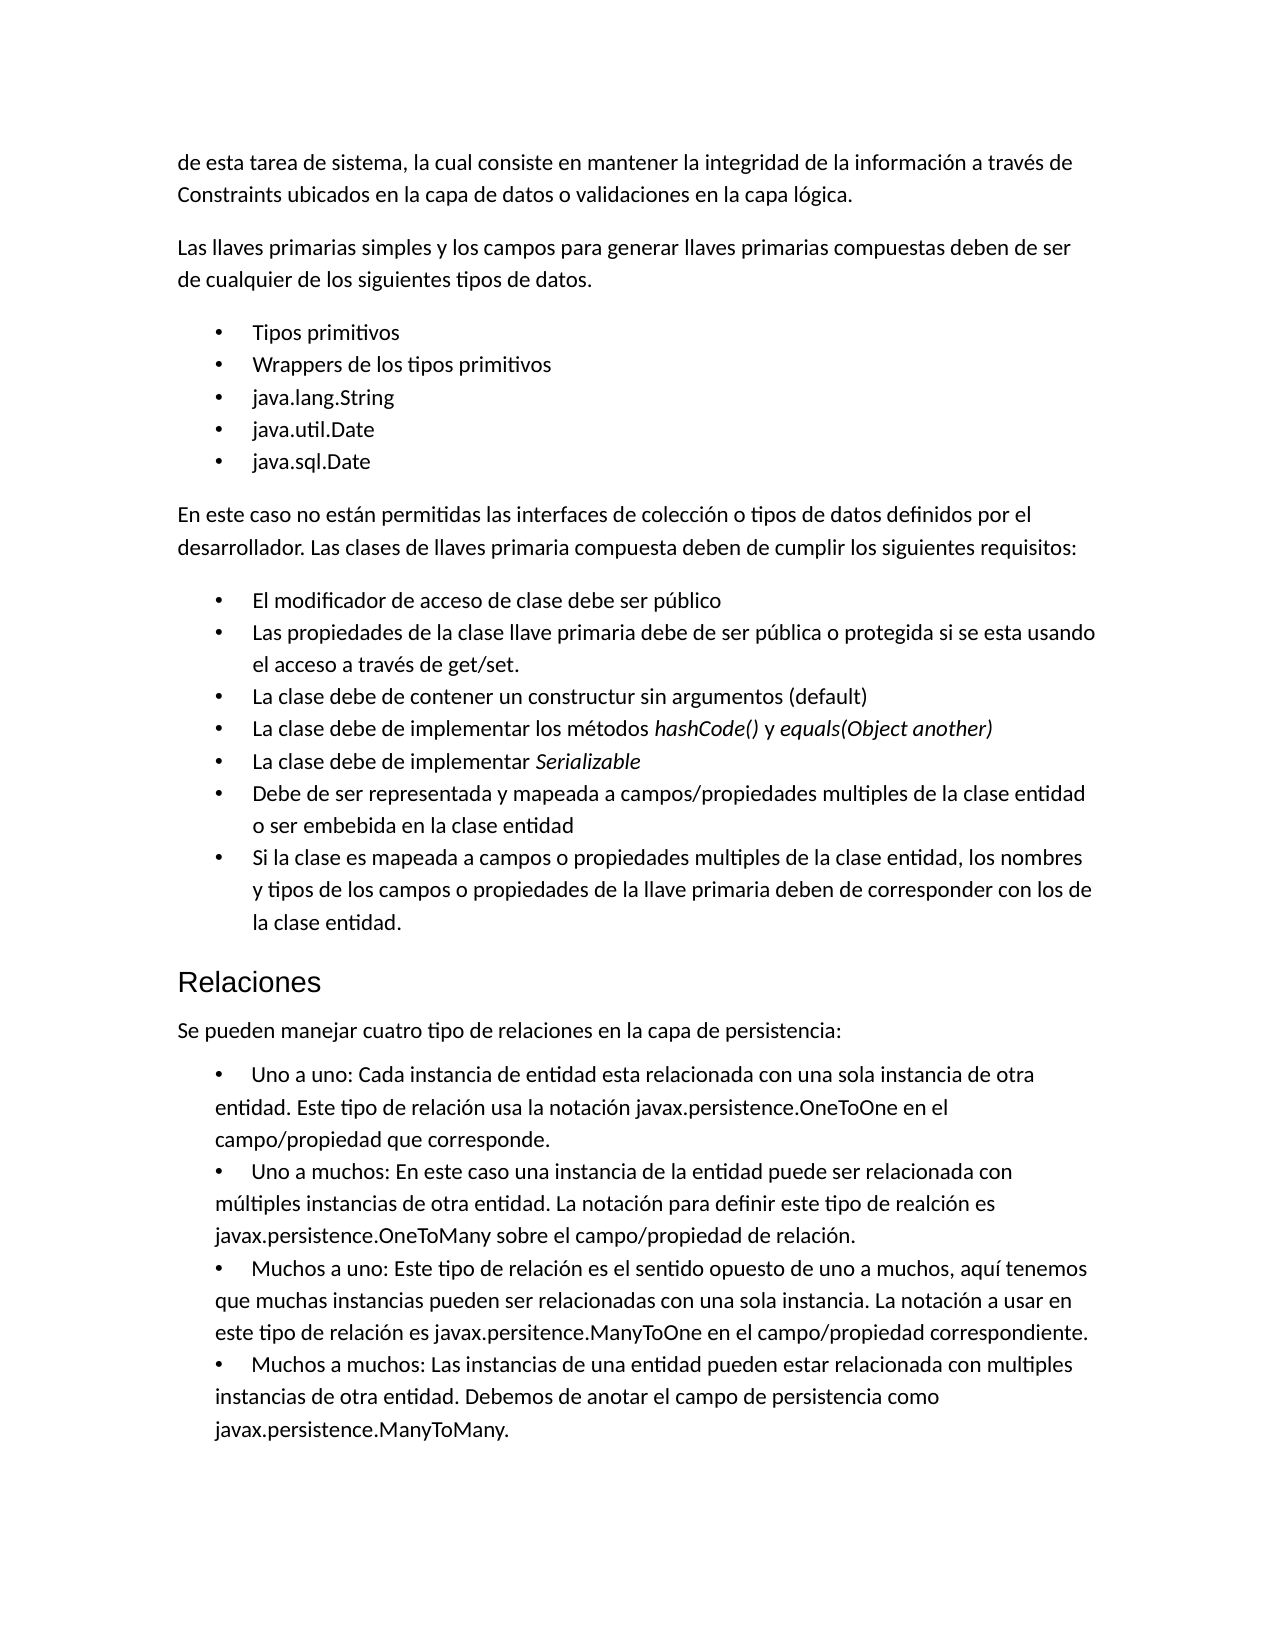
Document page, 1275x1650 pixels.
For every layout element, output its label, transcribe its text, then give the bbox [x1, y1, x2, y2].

list java.sql.Date [215, 447, 1098, 475]
text En este caso no están permitidas las interfaces de colección o tipos de datos definidos por el desarrollador. Las clases de llaves primaria compuesta deben de cumplir los siguientes requisitos: [177, 500, 1098, 561]
list Si la clase es mapeada a campos o propiedades multiples de la clase entidad, los nombres y tipos de los campos o propiedades de la llave primaria deben de corresponder con los de la clase entidad. [215, 843, 1098, 936]
list de esta tarea de sistema, la cual consiste en mantener la integridad de la información a través de Constraints ubicados en la capa de datos o validaciones en la capa lógica. [177, 148, 1098, 208]
list La clase debe de implementar los métodos hashCode() y equals(Object another) [215, 714, 1098, 743]
list java.util.Date [215, 415, 1098, 443]
list El modificador de acceso de clase debe ser público [215, 586, 1098, 614]
list Muchos a uno: Este tipo de relación es el sentido opuesto de uno a muchos, aquí tenemos que muchas instancias pueden ser relacionadas con una sola instancia. La notación a usar en este tipo de relación es javax.persitence.ManyToOne en el campo/propiedad correspondiente. [215, 1254, 1098, 1346]
list Tipos primitivos [215, 318, 1098, 346]
text Se pueden manejar cuatro tipo de relaciones en la capa de persistencia: [177, 1016, 1098, 1044]
list Las propiedades de la clase llave primaria debe de ser pública o protegida si se esta usando el acceso a través de get/set. [215, 618, 1098, 678]
list Uno a uno: Cada instancia de entidad esta relacionada con una sola instancia de otra entidad. Este tipo de relación usa la notación javax.persistence.OneToOne en el campo/propiedad que corresponde. [215, 1061, 1098, 1153]
list La clase debe de implementar Serializable [215, 747, 1098, 775]
list Las llaves primarias simples y los campos para generar llaves primarias compuestas deben de ser de cualquier de los siguientes tipos de datos. [177, 233, 1098, 293]
list Uno a muchos: En este caso una instancia de la entidad puede ser relacionada con múltiples instancias de otra entidad. La notación para definir este tipo de realción es javax.persistence.OneToMany sobre el campo/propiedad de relación. [215, 1157, 1098, 1249]
list La clase debe de contener un constructur sin argumentos (default) [215, 682, 1098, 710]
subtitle Relaciones [177, 965, 1098, 998]
list Debe de ser representada y mapeada a campos/propiedades multiples de la clase entidad o ser embebida en la clase entidad [215, 779, 1098, 839]
list Wrappers de los tipos primitivos [215, 351, 1098, 379]
list java.lang.String [215, 383, 1098, 411]
list Muchos a muchos: Las instancias de una entidad pueden estar relacionada con multiples instancias de otra entidad. Debemos de anotar el campo de persistencia como javax.persistence.ManyToMany. [215, 1350, 1098, 1443]
